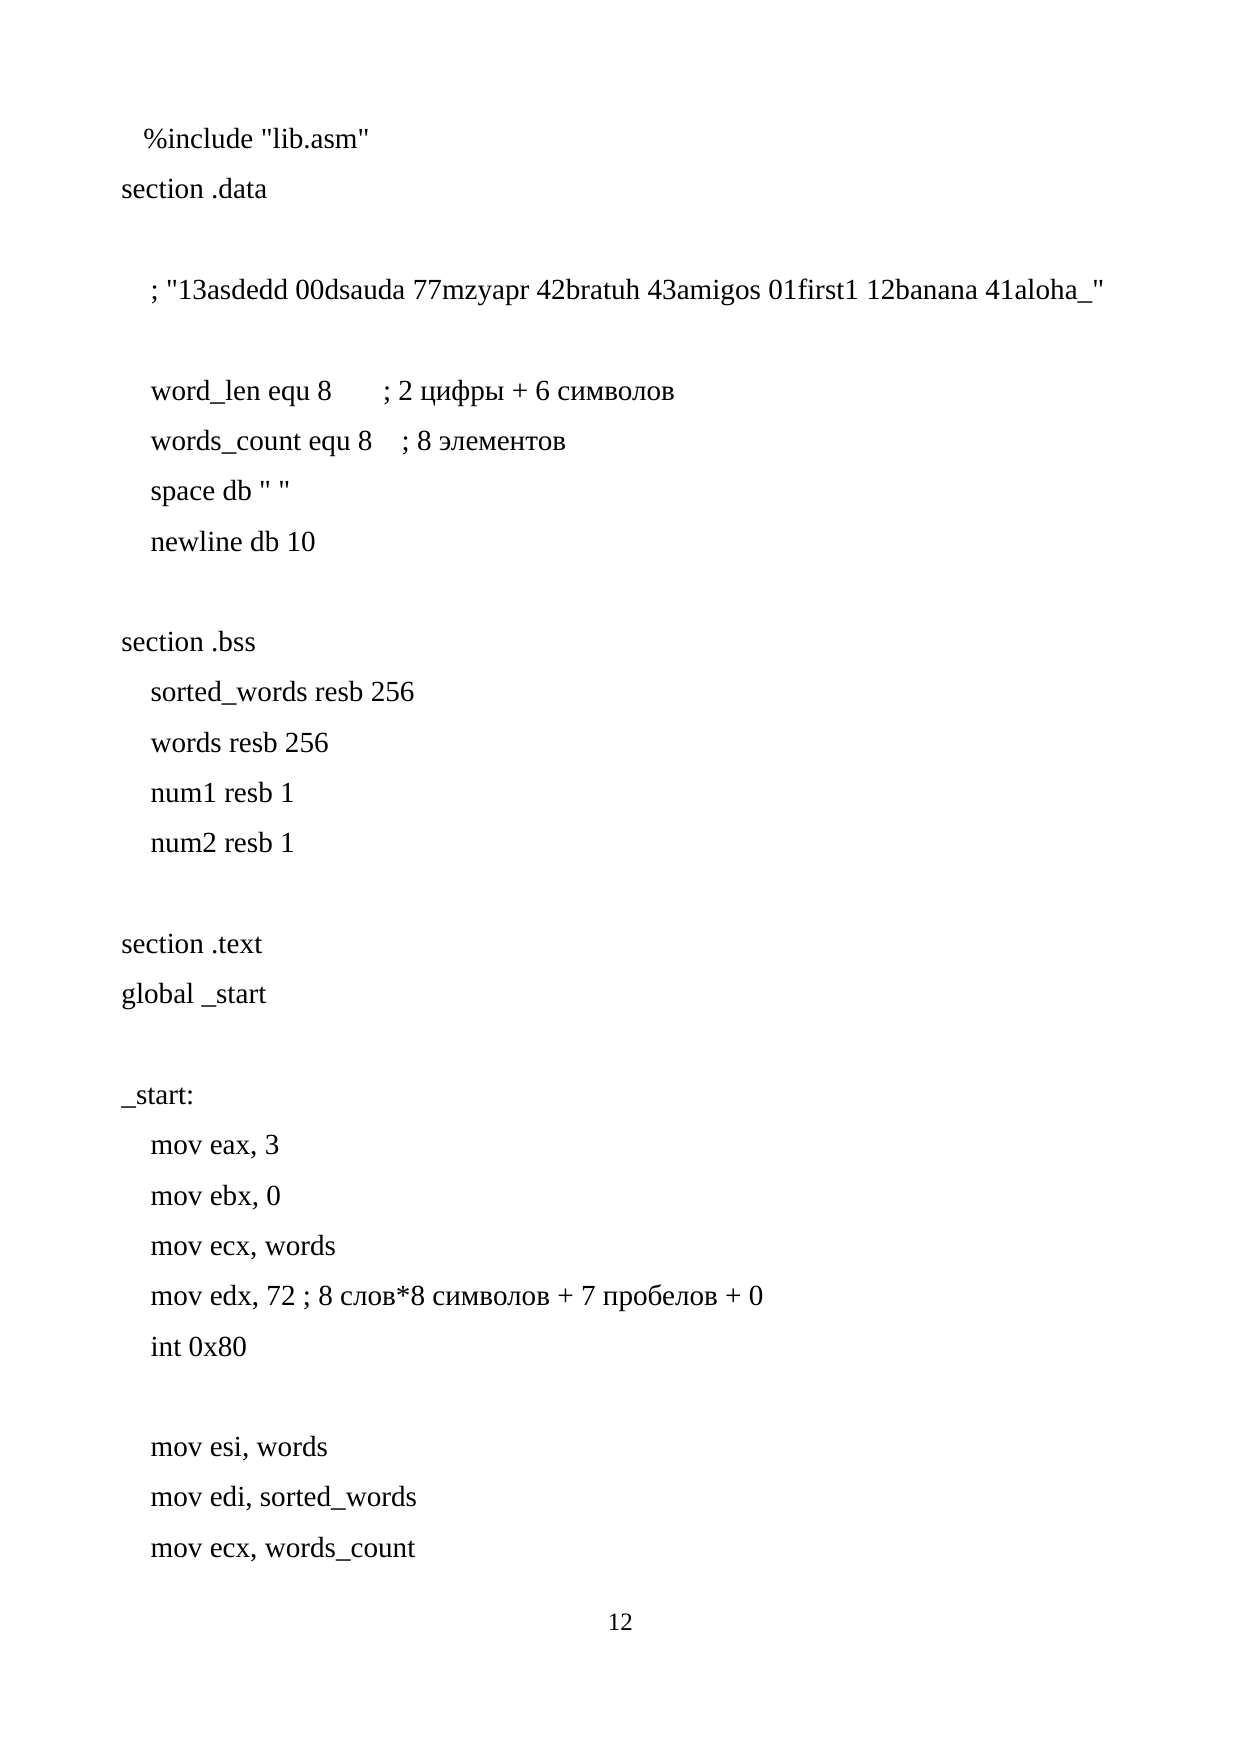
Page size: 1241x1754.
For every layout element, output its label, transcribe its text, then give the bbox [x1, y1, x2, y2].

text mov eax, 3 [118, 1124, 1122, 1161]
text sorted_words resb 256 [118, 672, 1122, 708]
text section .text [118, 923, 1122, 960]
text int 0x80 [118, 1326, 1122, 1362]
text section .data [118, 168, 1122, 205]
text section .bss [118, 621, 1122, 658]
text word_len equ 8 ; 2 цифры + 6 символов [118, 370, 1122, 406]
text words_count equ 8 ; 8 элементов [118, 420, 1122, 457]
text mov ecx, words_count [118, 1527, 1122, 1563]
text newline db 10 [118, 521, 1122, 557]
text words resb 256 [118, 722, 1122, 758]
text ; "13asdedd 00dsauda 77mzyapr 42bratuh 43amigos 01first1 12banana 41aloha_" [118, 269, 1122, 306]
text mov ebx, 0 [118, 1175, 1122, 1211]
text mov esi, words [118, 1426, 1122, 1463]
text %include "lib.asm" [118, 118, 1122, 155]
text mov edx, 72 ; 8 слов*8 символов + 7 пробелов + 0 [118, 1275, 1122, 1312]
text _start: [118, 1074, 1122, 1111]
text num1 resb 1 [118, 772, 1122, 809]
text mov ecx, words [118, 1225, 1122, 1262]
text space db " " [118, 470, 1122, 507]
text mov edi, sorted_words [118, 1477, 1122, 1513]
text num2 resb 1 [118, 822, 1122, 859]
text global _start [118, 973, 1122, 1010]
